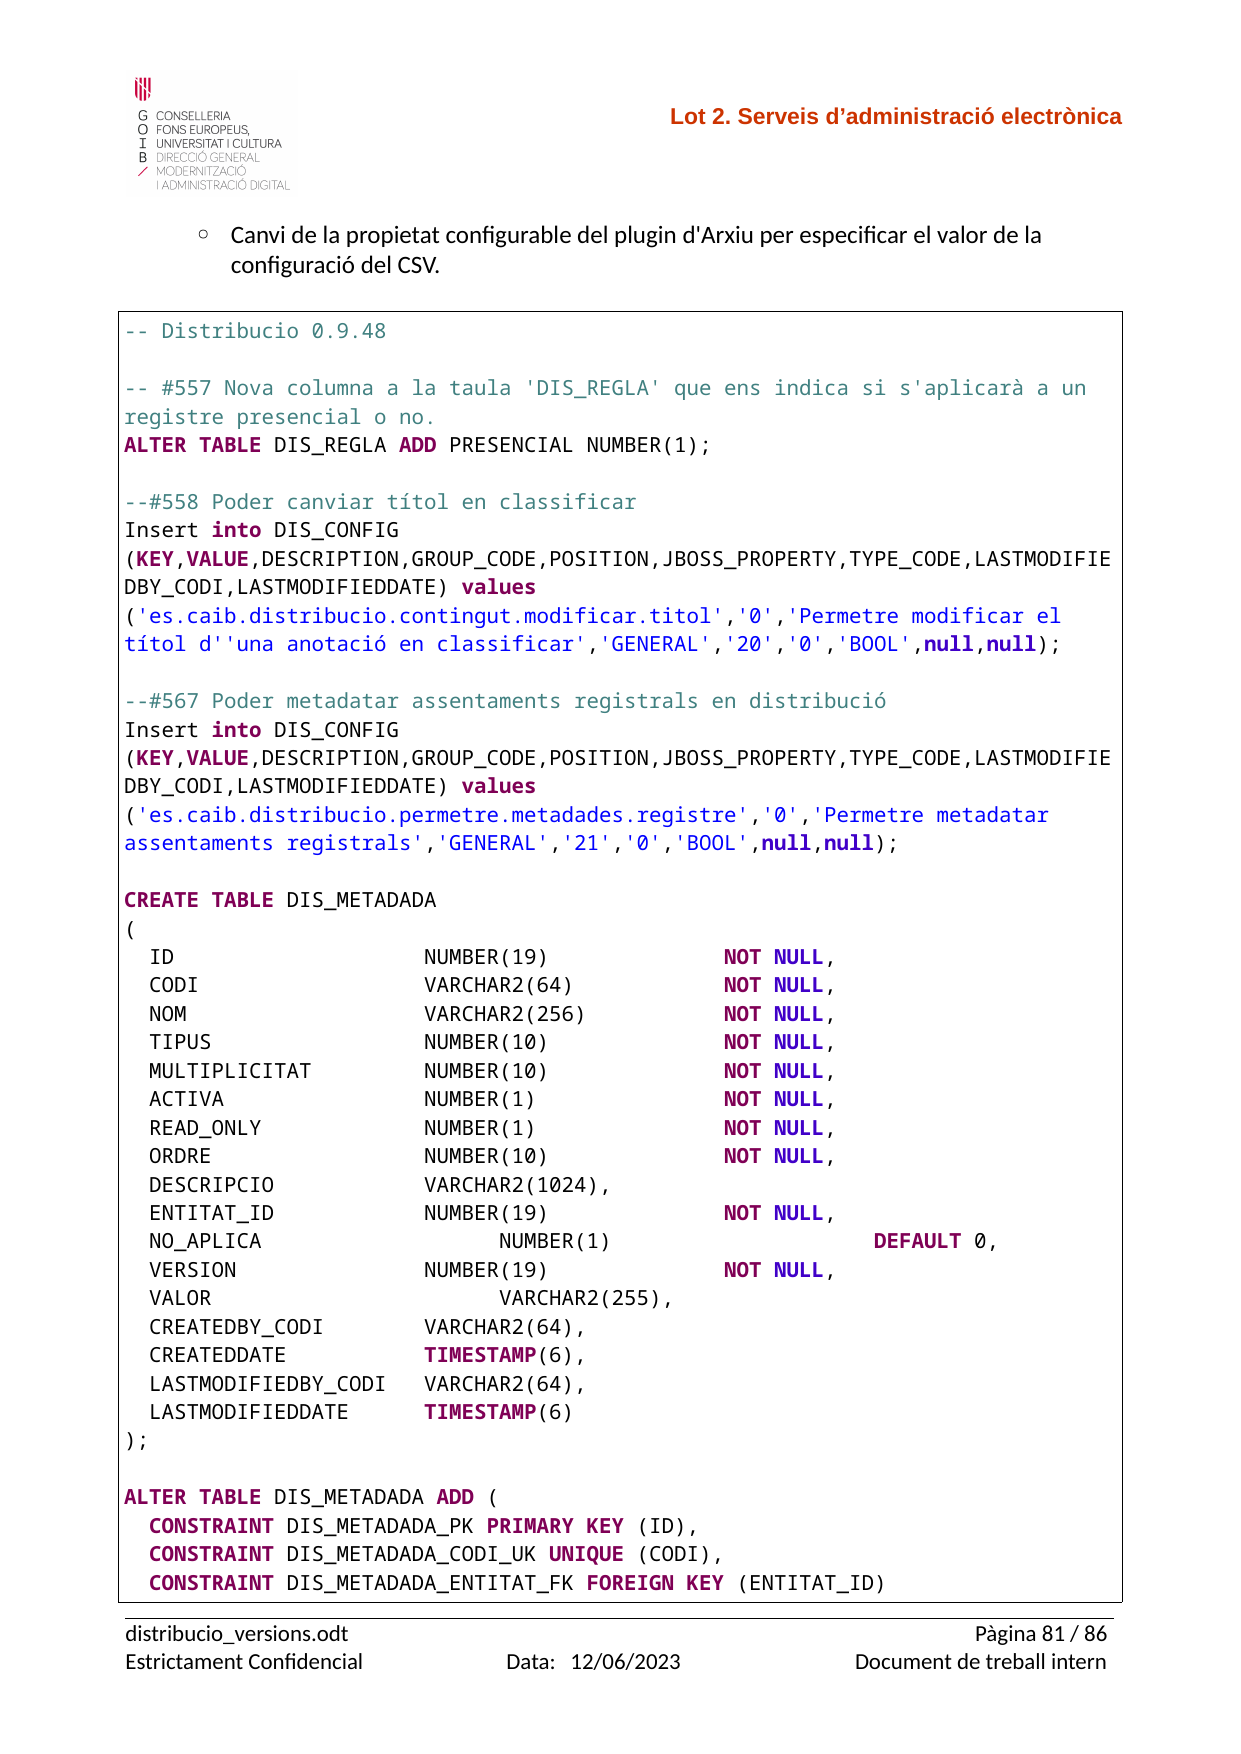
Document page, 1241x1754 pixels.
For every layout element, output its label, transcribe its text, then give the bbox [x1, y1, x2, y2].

table_header -- Distribucio 0.9.48 -- #557 Nova columna a la taula 'DIS_REGLA' que ens indica si s'aplicarà a un registre presencial o no. ALTER TABLE DIS_REGLA ADD PRESENCIAL NUMBER(1); --#558 Poder canviar títol en classificar Insert into DIS_CONFIG (KEY,VALUE,DESCRIPTION,GROUP_CODE,POSITION,JBOSS_PROPERTY,TYPE_CODE,LASTMODIFIEDBY_CODI,LASTMODIFIEDDATE) values ('es.caib.distribucio.contingut.modificar.titol','0','Permetre modificar el títol d''una anotació en classificar','GENERAL','20','0','BOOL',null,null); --#567 Poder metadatar assentaments registrals en distribució Insert into DIS_CONFIG (KEY,VALUE,DESCRIPTION,GROUP_CODE,POSITION,JBOSS_PROPERTY,TYPE_CODE,LASTMODIFIEDBY_CODI,LASTMODIFIEDDATE) values ('es.caib.distribucio.permetre.metadades.registre','0','Permetre metadatar assentaments registrals','GENERAL','21','0','BOOL',null,null); CREATE TABLE DIS_METADADA ( ID NUMBER(19) NOT NULL, CODI VARCHAR2(64) NOT NULL, NOM VARCHAR2(256) NOT NULL, TIPUS NUMBER(10) NOT NULL, MULTIPLICITAT NUMBER(10) NOT NULL, ACTIVA NUMBER(1) NOT NULL, READ_ONLY NUMBER(1) NOT NULL, ORDRE NUMBER(10) NOT NULL, DESCRIPCIO VARCHAR2(1024), ENTITAT_ID NUMBER(19) NOT NULL, NO_APLICA NUMBER(1) DEFAULT 0, VERSION NUMBER(19) NOT NULL, VALOR VARCHAR2(255), CREATEDBY_CODI VARCHAR2(64), CREATEDDATE TIMESTAMP(6), LASTMODIFIEDBY_CODI VARCHAR2(64), LASTMODIFIEDDATE TIMESTAMP(6) ); ALTER TABLE DIS_METADADA ADD ( CONSTRAINT DIS_METADADA_PK PRIMARY KEY (ID), CONSTRAINT DIS_METADADA_CODI_UK UNIQUE (CODI), CONSTRAINT DIS_METADADA_ENTITAT_FK FOREIGN KEY (ENTITAT_ID) [119, 312, 1122, 1602]
picture [126, 70, 299, 197]
list Canvi de la propietat configurable del plugin d'Arxiu per especificar el valor de la configuració del CSV. [193, 219, 1122, 280]
